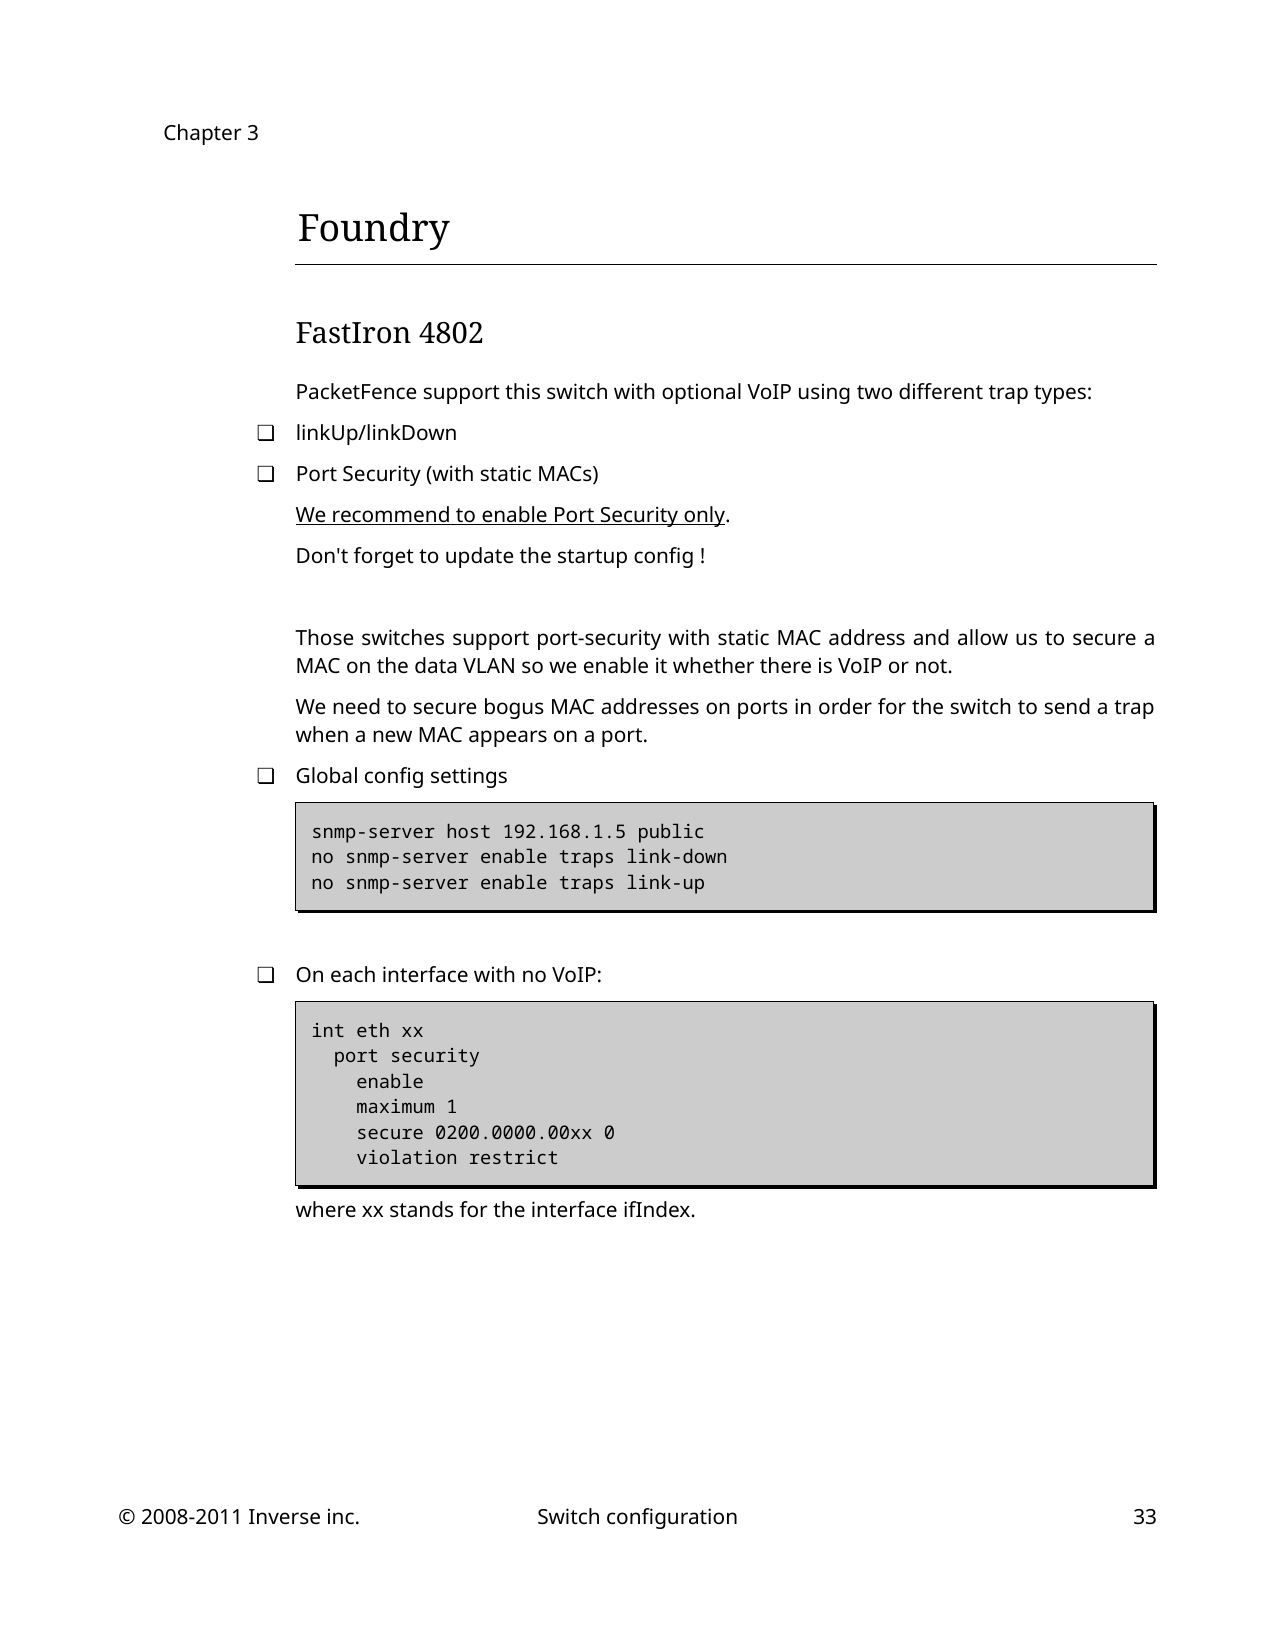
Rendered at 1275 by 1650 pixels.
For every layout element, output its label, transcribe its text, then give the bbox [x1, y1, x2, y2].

text snmp-server host 192.168.1.5 public no snmp-server enable traps link-down no snmp-server enable traps link-up [296, 803, 1153, 910]
text We recommend to enable Port Security only. [295, 500, 1157, 528]
subtitle Foundry [295, 201, 1157, 264]
text Don't forget to update the startup config ! [295, 541, 1157, 569]
subtitle FastIron 4802 [295, 312, 1157, 352]
text where xx stands for the interface ifIndex. [295, 1195, 1157, 1223]
text Those switches support port-security with static MAC address and allow us to secure a MAC on the data VLAN so we enable it whether there is VoIP or not. [295, 623, 1157, 679]
text PacketFence support this switch with optional VoIP using two different trap types: [295, 377, 1157, 405]
list ❏ linkUp/linkDown [256, 418, 1157, 446]
text We need to secure bogus MAC addresses on ports in order for the switch to send a trap when a new MAC appears on a port. [295, 692, 1157, 749]
text int eth xx port security enable maximum 1 secure 0200.0000.00xx 0 violation restrict [296, 1002, 1153, 1185]
list ❏ Global config settings [256, 761, 1157, 790]
list ❏ On each interface with no VoIP: [256, 960, 1157, 989]
list ❏ Port Security (with static MACs) [256, 459, 1157, 487]
